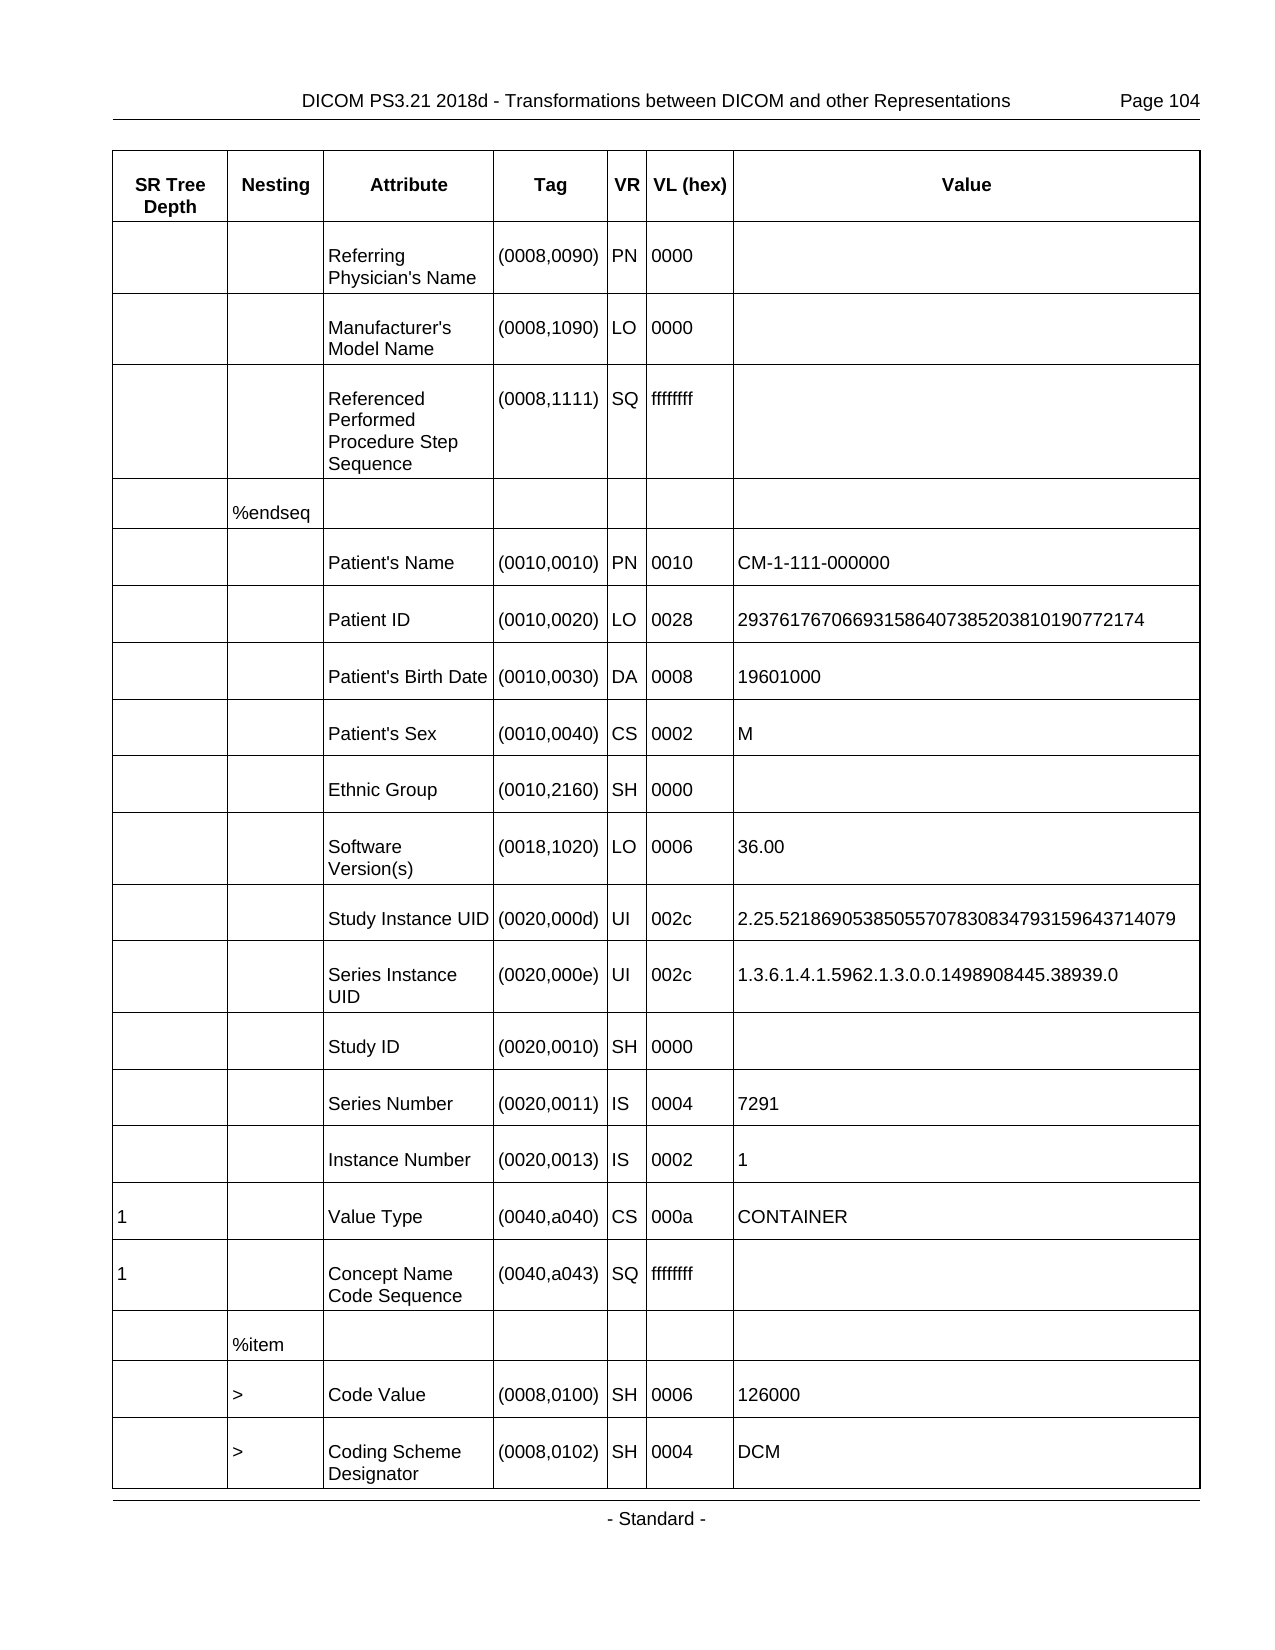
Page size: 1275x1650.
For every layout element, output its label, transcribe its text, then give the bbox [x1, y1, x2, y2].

table_cell [228, 294, 323, 364]
table_cell [113, 1418, 227, 1488]
table_cell SQ [608, 365, 646, 478]
table_cell [647, 479, 733, 528]
table_header SR Tree Depth [113, 151, 227, 221]
table_header Value [734, 151, 1199, 221]
table_cell [113, 885, 227, 940]
table_cell CM-1-111-000000 [734, 529, 1199, 585]
table_cell (0040,a040) [494, 1183, 607, 1239]
table_cell IS [608, 1070, 646, 1125]
table_cell 0028 [647, 586, 733, 642]
table_cell [494, 479, 607, 528]
table_cell 0000 [647, 756, 733, 812]
table_cell 0002 [647, 1126, 733, 1182]
table_cell [113, 813, 227, 883]
table_cell DCM [734, 1418, 1199, 1488]
table_cell [228, 756, 323, 812]
table_cell [608, 479, 646, 528]
table_cell Value Type [324, 1183, 493, 1239]
table_cell 1.3.6.1.4.1.5962.1.3.0.0.1498908445.38939.0 [734, 941, 1199, 1012]
table_cell [734, 365, 1199, 478]
table_cell Study Instance UID [324, 885, 493, 940]
table_cell %item [228, 1311, 323, 1360]
table_cell Study ID [324, 1013, 493, 1068]
table_cell %endseq [228, 479, 323, 528]
table_cell (0008,1111) [494, 365, 607, 478]
table_cell SH [608, 1361, 646, 1417]
table_cell PN [608, 222, 646, 292]
table_cell LO [608, 813, 646, 883]
table_cell [228, 643, 323, 698]
table_cell [113, 529, 227, 585]
table_cell [113, 1126, 227, 1182]
table_cell [113, 700, 227, 755]
table_cell [228, 813, 323, 883]
table_cell [113, 479, 227, 528]
table_cell [324, 1311, 493, 1360]
table_cell 1 [113, 1240, 227, 1310]
table_cell SH [608, 1013, 646, 1068]
table_cell (0008,0090) [494, 222, 607, 292]
table_cell [324, 479, 493, 528]
table_cell (0020,0010) [494, 1013, 607, 1068]
table_cell [734, 222, 1199, 292]
table_cell ffffffff [647, 365, 733, 478]
table_cell (0010,2160) [494, 756, 607, 812]
table_cell [113, 1070, 227, 1125]
table_cell [228, 1126, 323, 1182]
table_cell 0000 [647, 294, 733, 364]
table_cell [113, 756, 227, 812]
table_cell 1 [734, 1126, 1199, 1182]
table_cell [113, 1311, 227, 1360]
table_cell [228, 1183, 323, 1239]
table_cell IS [608, 1126, 646, 1182]
table_cell Patient's Sex [324, 700, 493, 755]
table_cell [228, 586, 323, 642]
table_cell 293761767066931586407385203810190772174 [734, 586, 1199, 642]
table_cell Code Value [324, 1361, 493, 1417]
table_cell [228, 1013, 323, 1068]
table_cell [113, 941, 227, 1012]
table_cell [113, 586, 227, 642]
table_cell [113, 294, 227, 364]
table_cell Series Instance UID [324, 941, 493, 1012]
table_cell [228, 885, 323, 940]
table_cell Referenced Performed Procedure Step Sequence [324, 365, 493, 478]
table_cell [734, 479, 1199, 528]
table_cell (0010,0040) [494, 700, 607, 755]
table_cell 126000 [734, 1361, 1199, 1417]
table_cell 0002 [647, 700, 733, 755]
table_cell CS [608, 700, 646, 755]
table_cell (0008,0102) [494, 1418, 607, 1488]
table_cell M [734, 700, 1199, 755]
table_cell [113, 1013, 227, 1068]
table_cell 36.00 [734, 813, 1199, 883]
table_cell Concept Name Code Sequence [324, 1240, 493, 1310]
table_cell [734, 756, 1199, 812]
table_cell [608, 1311, 646, 1360]
table_cell 2.25.52186905385055707830834793159643714079 [734, 885, 1199, 940]
table_cell [113, 1361, 227, 1417]
table_cell (0020,000d) [494, 885, 607, 940]
table_cell [113, 222, 227, 292]
table_cell [228, 529, 323, 585]
table_cell SH [608, 1418, 646, 1488]
table_cell [228, 700, 323, 755]
table_cell CS [608, 1183, 646, 1239]
table_header VR [608, 151, 646, 221]
table_cell Software Version(s) [324, 813, 493, 883]
table_cell 0006 [647, 813, 733, 883]
table_cell > [228, 1418, 323, 1488]
table_cell 1 [113, 1183, 227, 1239]
table_cell (0020,000e) [494, 941, 607, 1012]
table_cell 0000 [647, 1013, 733, 1068]
table_cell (0010,0010) [494, 529, 607, 585]
table_cell Instance Number [324, 1126, 493, 1182]
table_cell (0018,1020) [494, 813, 607, 883]
table_cell Patient's Birth Date [324, 643, 493, 698]
table_cell (0008,0100) [494, 1361, 607, 1417]
table_header VL (hex) [647, 151, 733, 221]
table_header Tag [494, 151, 607, 221]
table_cell ffffffff [647, 1240, 733, 1310]
table_cell Manufacturer's Model Name [324, 294, 493, 364]
table_cell (0020,0013) [494, 1126, 607, 1182]
table_cell [113, 365, 227, 478]
table_cell (0010,0020) [494, 586, 607, 642]
table_header Attribute [324, 151, 493, 221]
table_cell 002c [647, 941, 733, 1012]
table_cell (0020,0011) [494, 1070, 607, 1125]
table_cell 0008 [647, 643, 733, 698]
table_cell 19601000 [734, 643, 1199, 698]
table_cell Coding Scheme Designator [324, 1418, 493, 1488]
table_cell DA [608, 643, 646, 698]
table_cell Referring Physician's Name [324, 222, 493, 292]
table_cell PN [608, 529, 646, 585]
table_cell 0010 [647, 529, 733, 585]
table_cell [228, 222, 323, 292]
table_cell Patient ID [324, 586, 493, 642]
table_cell LO [608, 294, 646, 364]
table_cell > [228, 1361, 323, 1417]
table_cell Series Number [324, 1070, 493, 1125]
table_header Nesting [228, 151, 323, 221]
table_cell [734, 1311, 1199, 1360]
table_cell (0010,0030) [494, 643, 607, 698]
table_cell [228, 365, 323, 478]
table_cell [734, 294, 1199, 364]
table_cell 0006 [647, 1361, 733, 1417]
table_cell Ethnic Group [324, 756, 493, 812]
table_cell [734, 1240, 1199, 1310]
table_cell CONTAINER [734, 1183, 1199, 1239]
table_cell [734, 1013, 1199, 1068]
table_cell 000a [647, 1183, 733, 1239]
table_cell 0000 [647, 222, 733, 292]
table_cell Patient's Name [324, 529, 493, 585]
table_cell SQ [608, 1240, 646, 1310]
table_cell 0004 [647, 1070, 733, 1125]
table_cell 0004 [647, 1418, 733, 1488]
table_cell LO [608, 586, 646, 642]
table_cell 002c [647, 885, 733, 940]
table_cell [494, 1311, 607, 1360]
table_cell [228, 1070, 323, 1125]
table_cell 7291 [734, 1070, 1199, 1125]
table_cell [228, 1240, 323, 1310]
table_cell [113, 643, 227, 698]
table_cell (0040,a043) [494, 1240, 607, 1310]
table_cell SH [608, 756, 646, 812]
table_cell (0008,1090) [494, 294, 607, 364]
table_cell [647, 1311, 733, 1360]
table_cell UI [608, 885, 646, 940]
table_cell UI [608, 941, 646, 1012]
table_cell [228, 941, 323, 1012]
